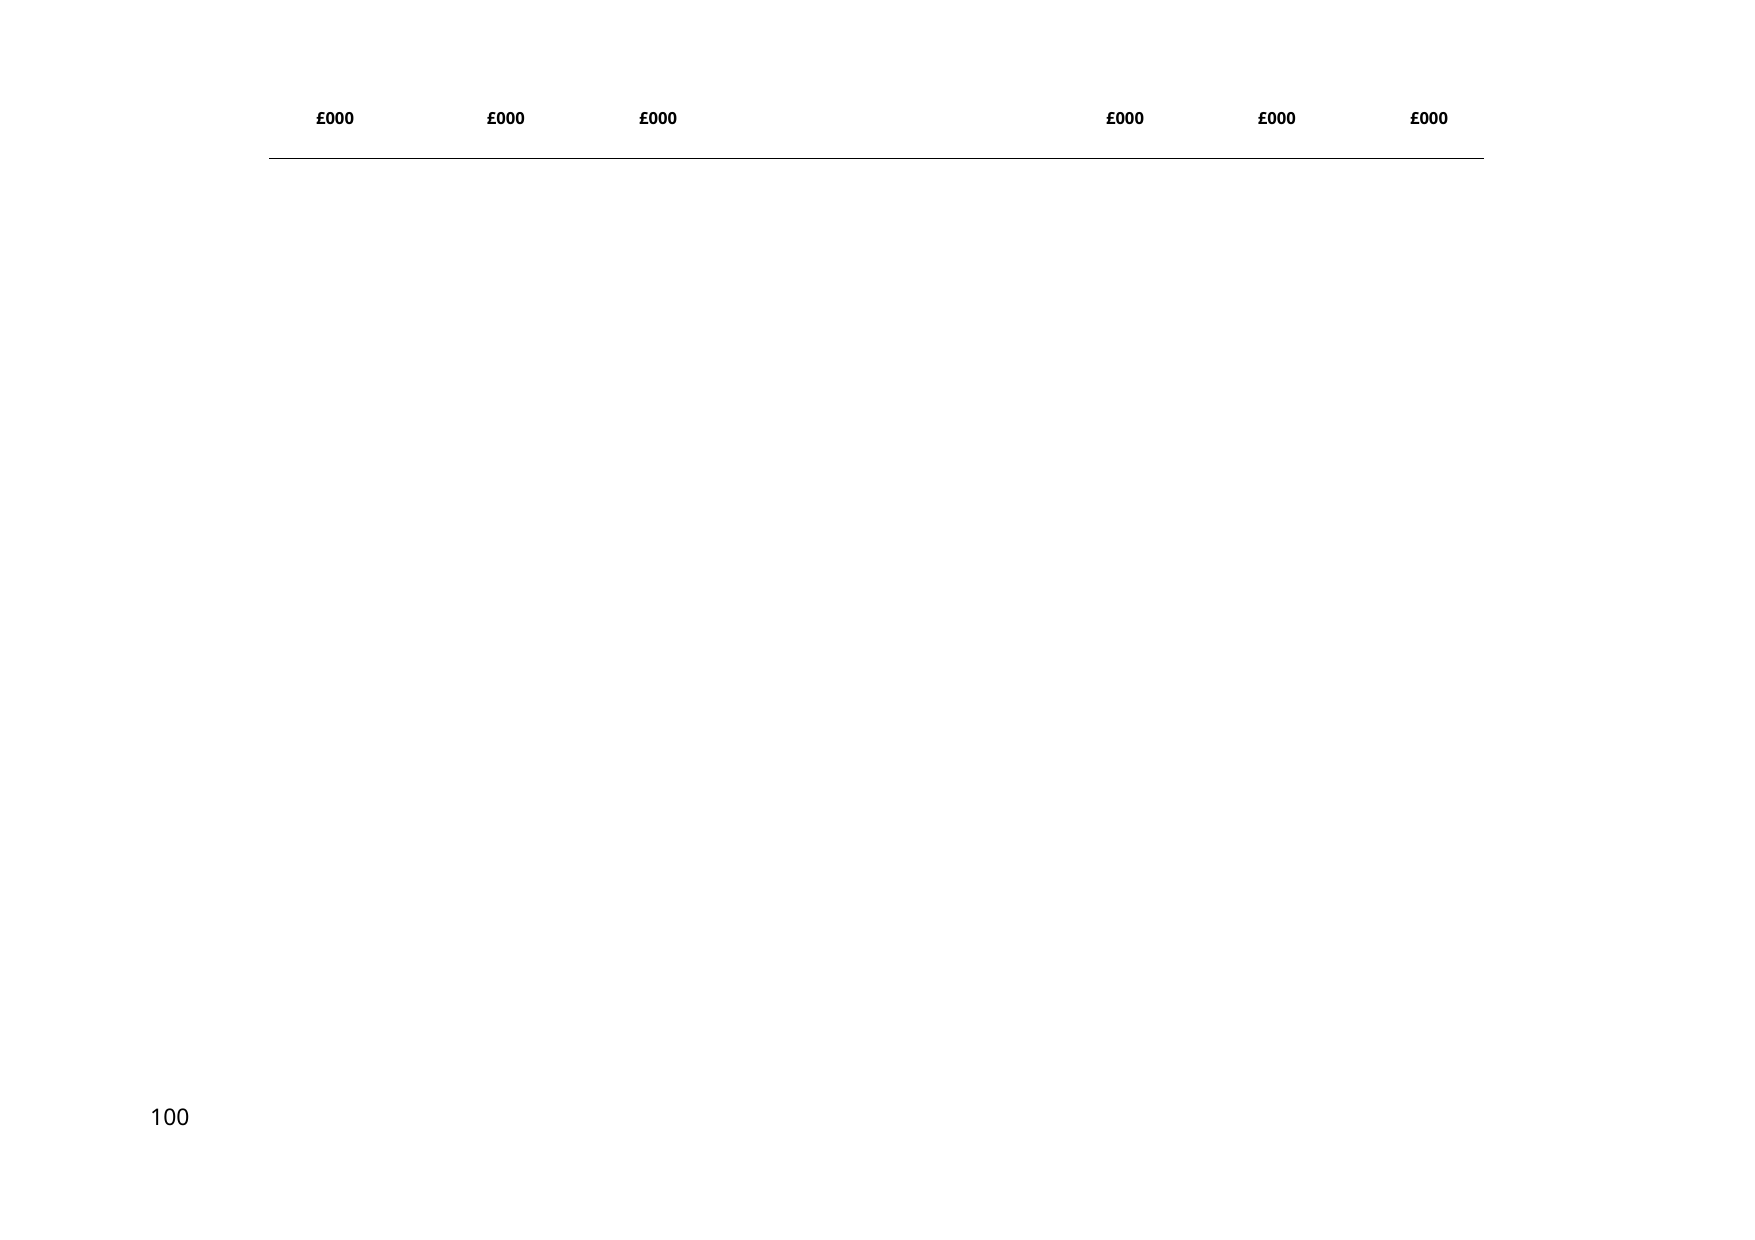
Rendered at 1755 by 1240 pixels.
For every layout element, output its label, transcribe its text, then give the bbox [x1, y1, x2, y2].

table_header [724, 106, 1105, 158]
table_header £000 [1258, 106, 1326, 158]
table_header £000 [1409, 106, 1483, 158]
table_header [1326, 106, 1409, 158]
table_header £000 [269, 106, 487, 158]
table_header £000 [1105, 106, 1258, 158]
table_header £000 [638, 106, 724, 158]
table_header £000 [487, 106, 638, 158]
